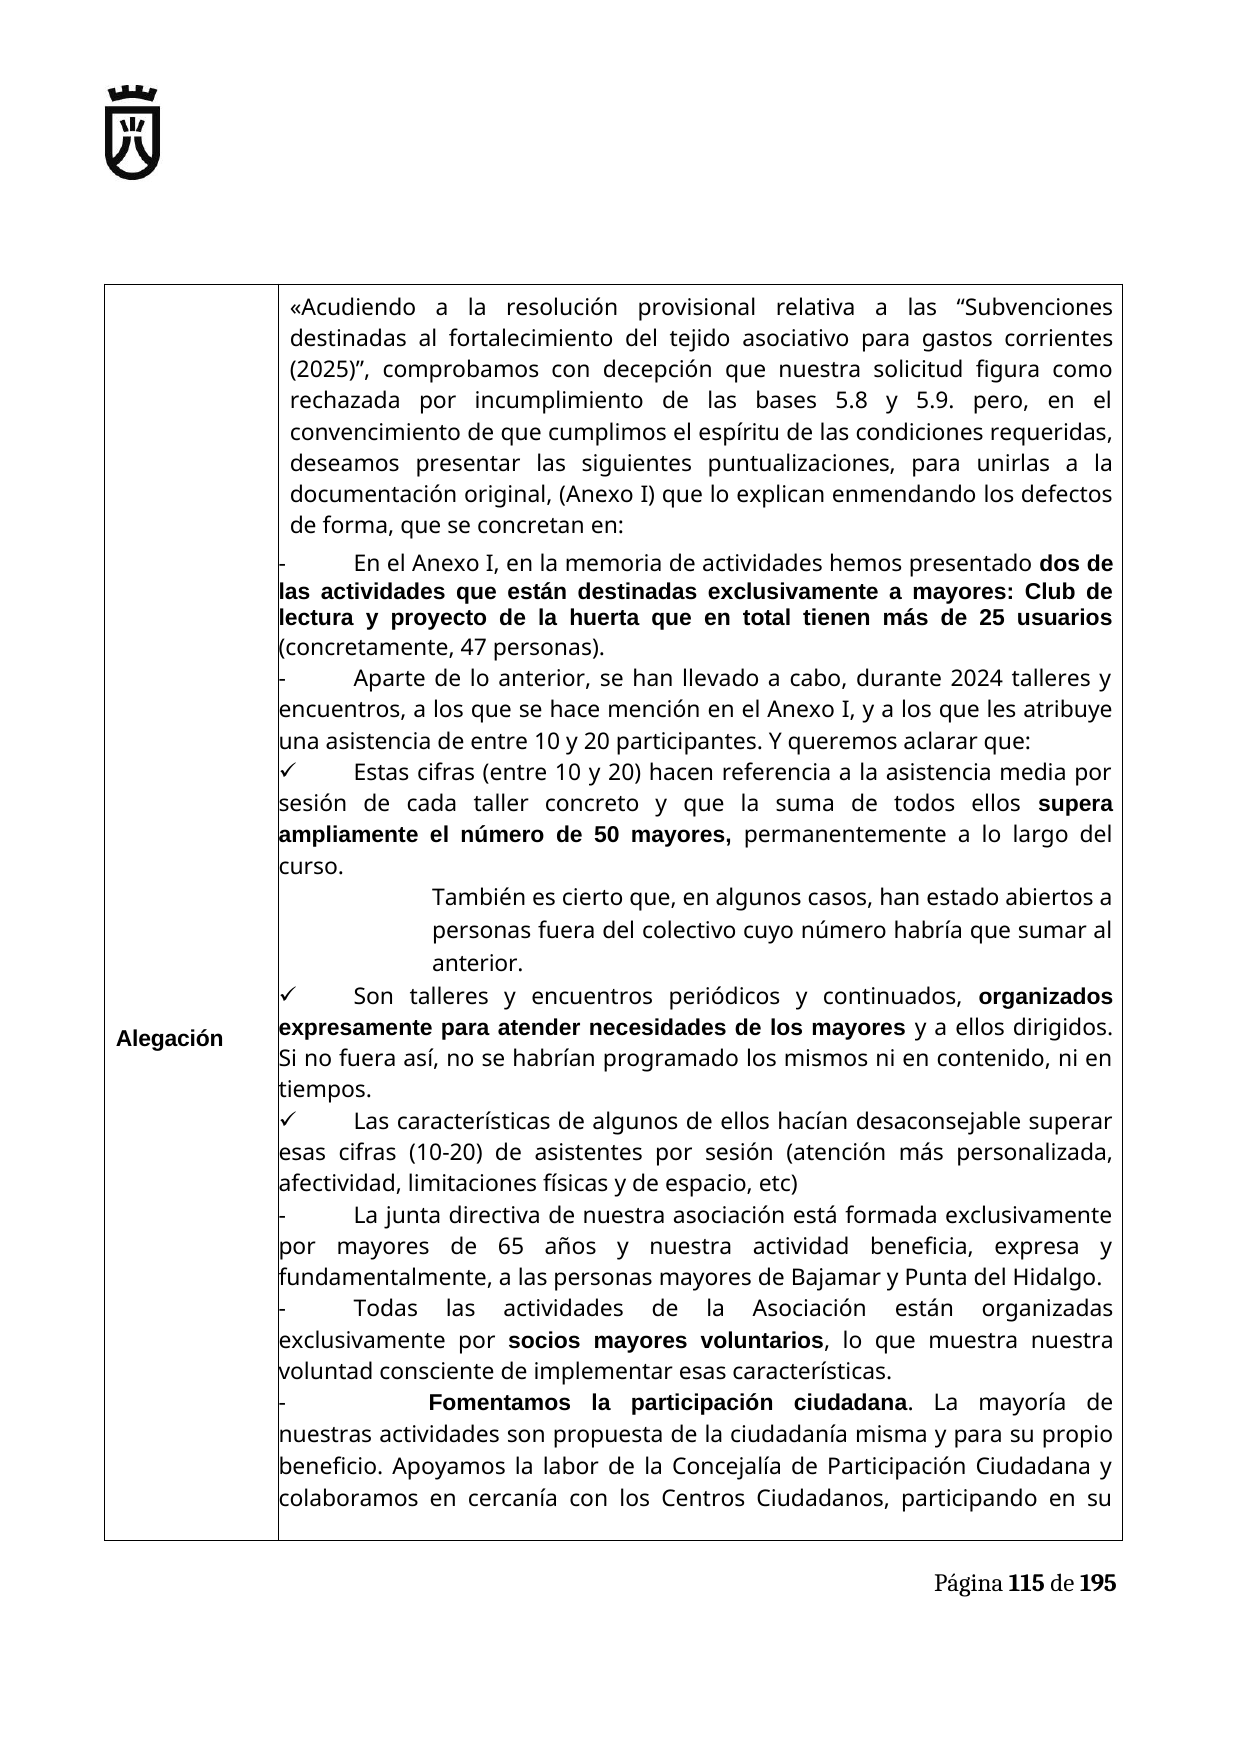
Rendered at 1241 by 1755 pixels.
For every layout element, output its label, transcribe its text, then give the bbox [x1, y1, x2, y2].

table_header «Acudiendo a la resolución provisional relativa a las “Subvenciones destinadas al fortalecimiento del tejido asociativo para gastos corrientes (2025)”, comprobamos con decepción que nuestra solicitud figura como rechazada por incumplimiento de las bases 5.8 y 5.9. pero, en el convencimiento de que cumplimos el espíritu de las condiciones requeridas, deseamos presentar las siguientes puntualizaciones, para unirlas a la documentación original, (Anexo I) que lo explican enmendando los defectos de forma, que se concretan en: En el Anexo I, en la memoria de actividades hemos presentado dos de las actividades que están destinadas exclusivamente a mayores: Club de lectura y proyecto de la huerta que en total tienen más de 25 usuarios (concretamente, 47 personas). Aparte de lo anterior, se han llevado a cabo, durante 2024 talleres y encuentros, a los que se hace mención en el Anexo I, y a los que les atribuye una asistencia de entre 10 y 20 participantes. Y queremos aclarar que: Estas cifras (entre 10 y 20) hacen referencia a la asistencia media por sesión de cada taller concreto y que la suma de todos ellos supera ampliamente el número de 50 mayores, permanentemente a lo largo del curso. También es cierto que, en algunos casos, han estado abiertos a personas fuera del colectivo cuyo número habría que sumar al anterior. Son talleres y encuentros periódicos y continuados, organizados expresamente para atender necesidades de los mayores y a ellos dirigidos. Si no fuera así, no se habrían programado los mismos ni en contenido, ni en tiempos. Las características de algunos de ellos hacían desaconsejable superar esas cifras (10-20) de asistentes por sesión (atención más personalizada, afectividad, limitaciones físicas y de espacio, etc) La junta directiva de nuestra asociación está formada exclusivamente por mayores de 65 años y nuestra actividad beneficia, expresa y fundamentalmente, a las personas mayores de Bajamar y Punta del Hidalgo. Todas las actividades de la Asociación están organizadas exclusivamente por socios mayores voluntarios, lo que muestra nuestra voluntad consciente de implementar esas características. Fomentamos la participación ciudadana. La mayoría de nuestras actividades son propuesta de la ciudadanía misma y para su propio beneficio. Apoyamos la labor de la Concejalía de Participación Ciudadana y colaboramos en cercanía con los Centros Ciudadanos, participando en su [279, 285, 1122, 1540]
table_header Alegación [105, 285, 278, 1540]
